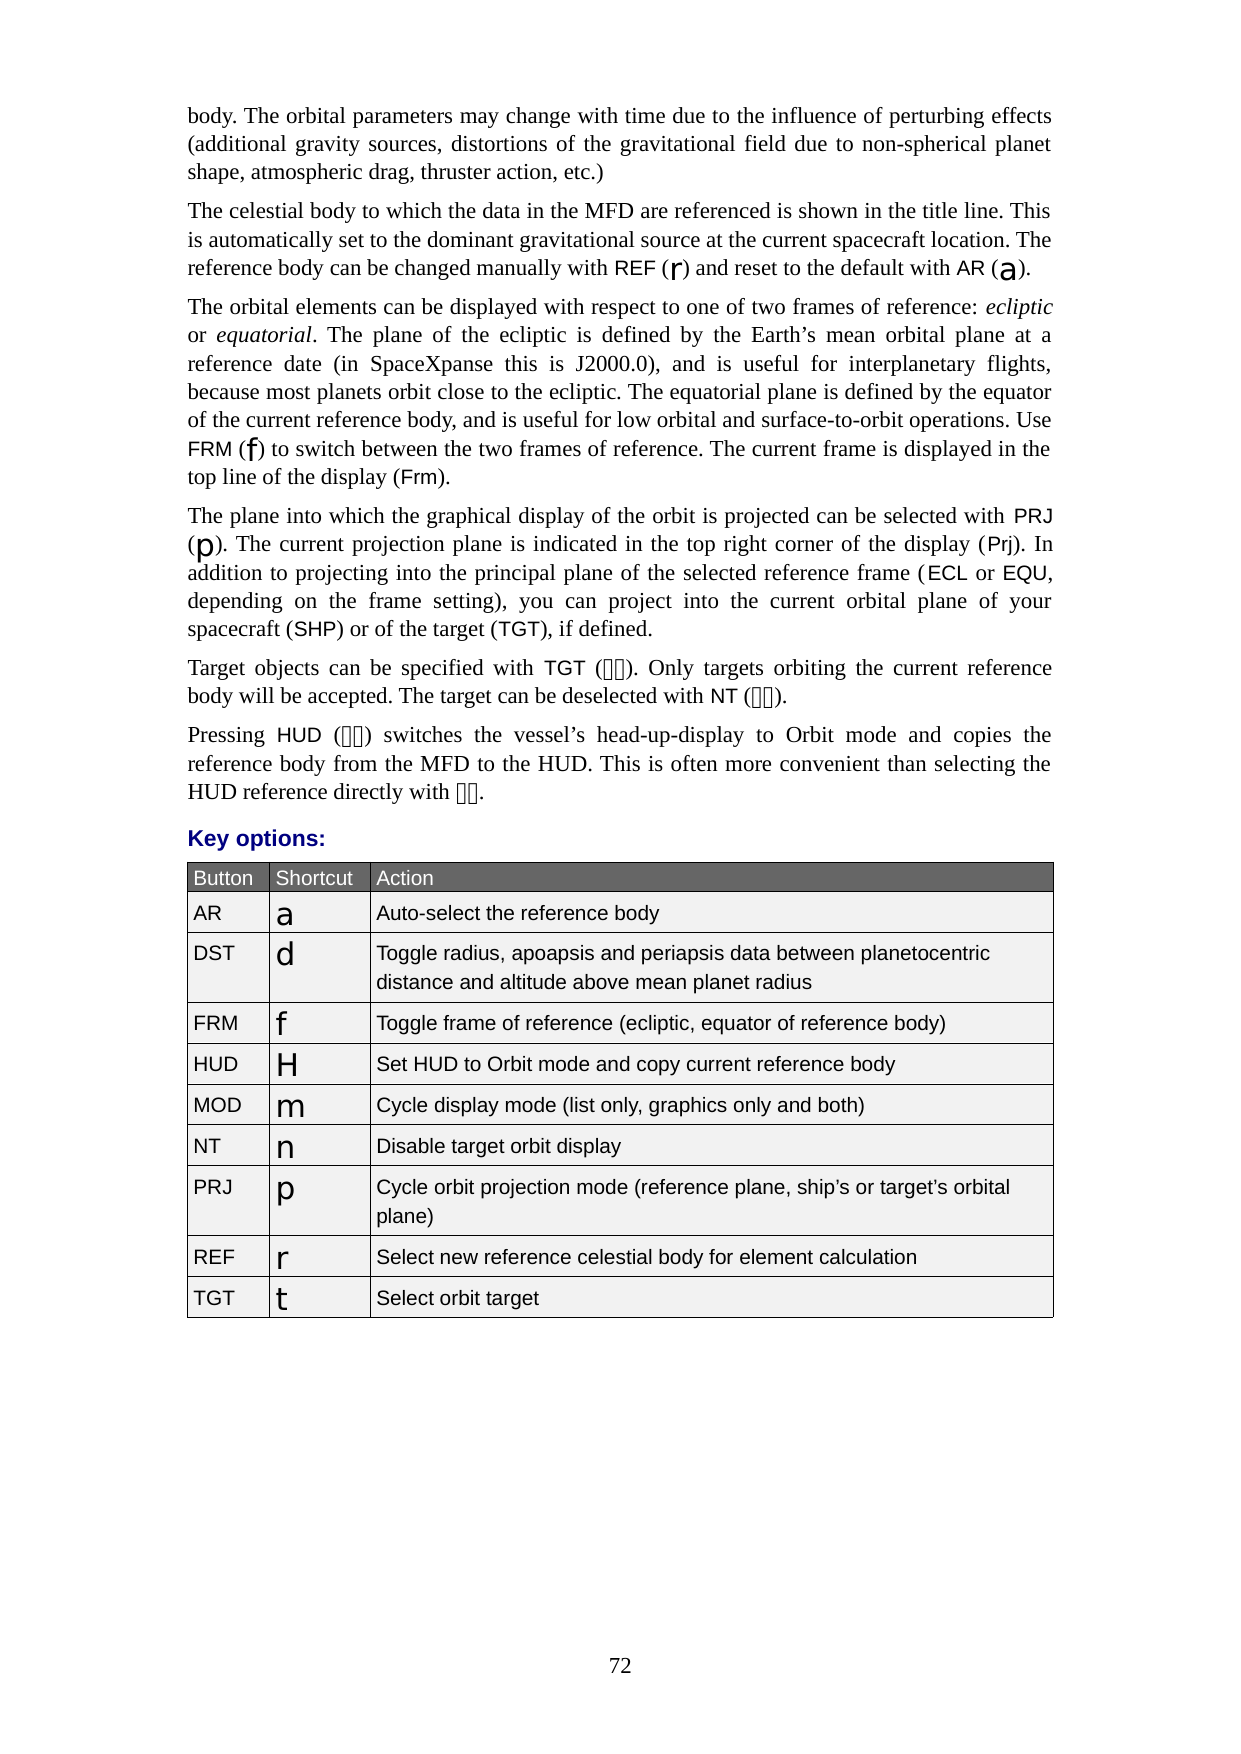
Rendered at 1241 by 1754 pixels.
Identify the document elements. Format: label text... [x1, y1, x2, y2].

subtitle Key options: [187, 825, 1053, 851]
table_cell Cycle orbit projection mode (reference plane, ship’s or target’s orbital plane) [371, 1166, 1053, 1235]
table_cell n [270, 1125, 370, 1165]
table_cell H [270, 1044, 370, 1083]
table_cell p [270, 1166, 370, 1235]
table_cell Cycle display mode (list only, graphics only and both) [371, 1085, 1053, 1124]
text The celestial body to which the data in the MFD are referenced is shown in the title line. This is automatically set to the dominant gravitational source at the current spacecraft location. The reference body can be changed manually with REF (r) and reset to the default with AR (a). [187, 196, 1053, 281]
table_cell Auto-select the reference body [371, 892, 1053, 932]
table_cell Set HUD to Orbit mode and copy current reference body [371, 1044, 1053, 1083]
table_cell MOD [188, 1085, 269, 1124]
table_cell TGT [188, 1277, 269, 1317]
table_cell t [270, 1277, 370, 1317]
table_cell m [270, 1085, 370, 1124]
text The plane into which the graphical display of the orbit is projected can be selected with PRJ (p). The current projection plane is indicated in the top right corner of the display (Prj). In addition to projecting into the principal plane of the selected reference frame (ECL or EQU, depending on the frame setting), you can project into the current orbital plane of your spacecraft (SHP) or of the target (TGT), if defined. [187, 501, 1053, 642]
text body. The orbital parameters may change with time due to the influence of perturbing effects (additional gravity sources, distortions of the gravitational field due to non-spherical planet shape, atmospheric drag, thruster action, etc.) [187, 100, 1053, 185]
table_cell a [270, 892, 370, 932]
table_cell Toggle radius, apoapsis and periapsis data between planetocentric distance and altitude above mean planet radius [371, 933, 1053, 1002]
table_cell f [270, 1003, 370, 1042]
table_cell FRM [188, 1003, 269, 1042]
table_cell Disable target orbit display [371, 1125, 1053, 1165]
table_cell Select orbit target [371, 1277, 1053, 1317]
table_cell AR [188, 892, 269, 932]
text Pressing HUD () switches the vessel’s head-up-display to Orbit mode and copies the reference body from the MFD to the HUD. This is often more convenient than selecting the HUD reference directly with . [187, 720, 1053, 805]
table_cell NT [188, 1125, 269, 1165]
table_cell PRJ [188, 1166, 269, 1235]
table_cell REF [188, 1236, 269, 1276]
text The orbital elements can be displayed with respect to one of two frames of reference: ecliptic or equatorial. The plane of the ecliptic is defined by the Earth’s mean orbital plane at a reference date (in SpaceXpanse this is J2000.0), and is useful for interplanetary flights, because most planets orbit close to the ecliptic. The equatorial plane is defined by the equator of the current reference body, and is useful for low orbital and surface-to-orbit operations. Use FRM (f) to switch between the two frames of reference. The current frame is displayed in the top line of the display (Frm). [187, 292, 1053, 490]
table_cell DST [188, 933, 269, 1002]
table_cell Toggle frame of reference (ecliptic, equator of reference body) [371, 1003, 1053, 1042]
table_cell r [270, 1236, 370, 1276]
table_cell Select new reference celestial body for element calculation [371, 1236, 1053, 1276]
table_header Shortcut [270, 863, 370, 891]
table_header Button [188, 863, 269, 891]
table_cell HUD [188, 1044, 269, 1083]
table_cell d [270, 933, 370, 1002]
table_header Action [371, 863, 1053, 891]
text Target objects can be specified with TGT (). Only targets orbiting the current reference body will be accepted. The target can be deselected with NT (). [187, 653, 1053, 709]
